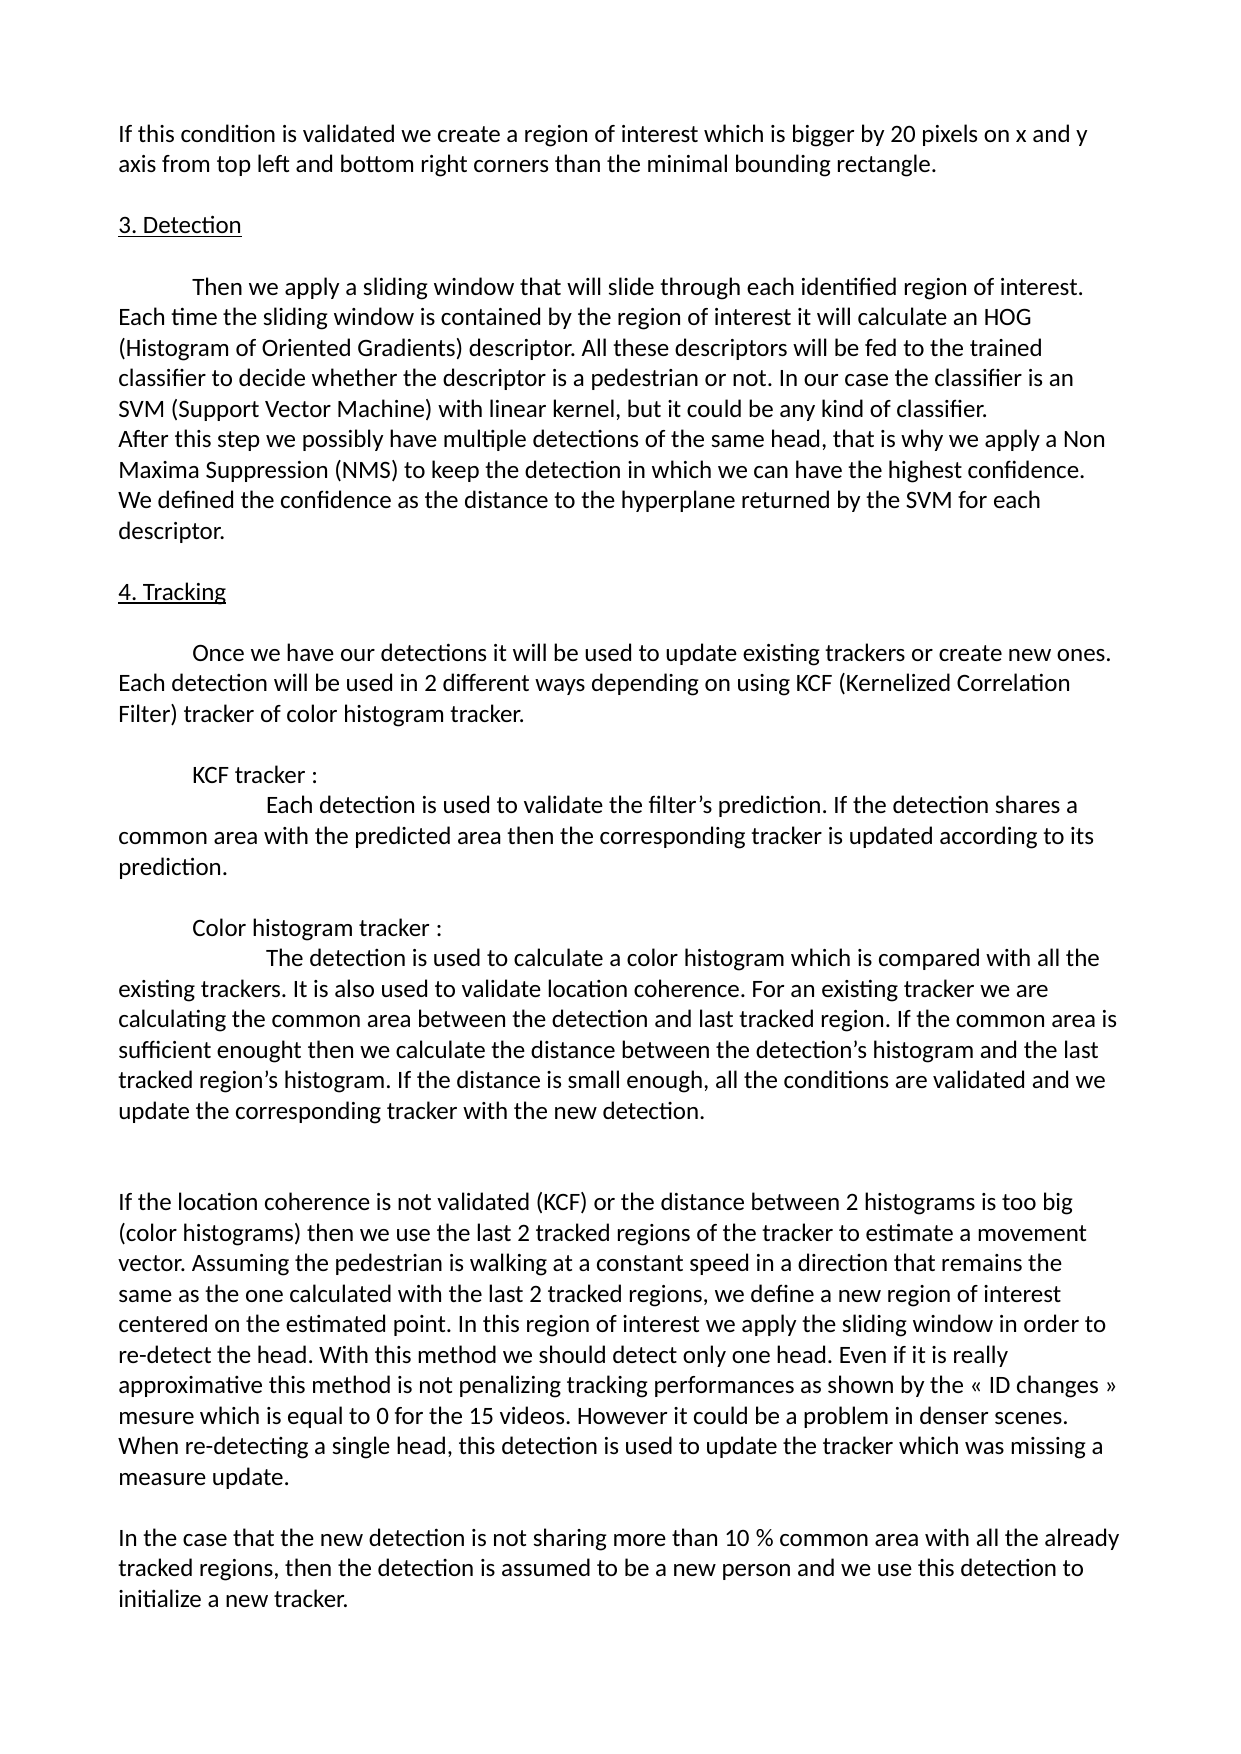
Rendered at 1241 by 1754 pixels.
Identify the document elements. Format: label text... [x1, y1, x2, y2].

text The detection is used to calculate a color histogram which is compared with all the existing trackers. It is also used to validate location coherence. For an existing tracker we are calculating the common area between the detection and last tracked region. If the common area is sufficient enought then we calculate the distance between the detection’s histogram and the last tracked region’s histogram. If the distance is small enough, all the conditions are validated and we update the corresponding tracker with the new detection. [118, 942, 1122, 1125]
text When re-detecting a single head, this detection is used to update the tracker which was missing a measure update. [118, 1431, 1122, 1492]
text In the case that the new detection is not sharing more than 10 % common area with all the already tracked regions, then the detection is assumed to be a new person and we use this detection to initialize a new tracker. [118, 1522, 1122, 1614]
text Each detection is used to validate the filter’s prediction. If the detection shares a common area with the predicted area then the corresponding tracker is updated according to its prediction. [118, 789, 1122, 881]
text KCF tracker : [118, 759, 1122, 789]
text If this condition is validated we create a region of interest which is bigger by 20 pixels on x and y axis from top left and bottom right corners than the minimal bounding rectangle. [118, 118, 1122, 179]
text After this step we possibly have multiple detections of the same head, that is why we apply a Non Maxima Suppression (NMS) to keep the detection in which we can have the highest confidence. We defined the confidence as the distance to the hyperplane returned by the SVM for each descriptor. [118, 423, 1122, 545]
text If the location coherence is not validated (KCF) or the distance between 2 histograms is too big (color histograms) then we use the last 2 tracked regions of the tracker to estimate a movement vector. Assuming the pedestrian is walking at a constant speed in a direction that remains the same as the one calculated with the last 2 tracked regions, we define a new region of interest centered on the estimated point. In this region of interest we apply the sliding window in order to re-detect the head. With this method we should detect only one head. Even if it is really approximative this method is not penalizing tracking performances as shown by the « ID changes » mesure which is equal to 0 for the 15 videos. However it could be a problem in denser scenes. [118, 1186, 1122, 1431]
text 4. Tracking [118, 576, 1122, 606]
text Once we have our detections it will be used to update existing trackers or create new ones. [118, 637, 1122, 667]
text Each detection will be used in 2 different ways depending on using KCF (Kernelized Correlation Filter) tracker of color histogram tracker. [118, 667, 1122, 728]
text Color histogram tracker : [118, 912, 1122, 942]
text Then we apply a sliding window that will slide through each identified region of interest. Each time the sliding window is contained by the region of interest it will calculate an HOG (Histogram of Oriented Gradients) descriptor. All these descriptors will be fed to the trained classifier to decide whether the descriptor is a pedestrian or not. In our case the classifier is an SVM (Support Vector Machine) with linear kernel, but it could be any kind of classifier. [118, 271, 1122, 423]
text 3. Detection [118, 210, 1122, 240]
